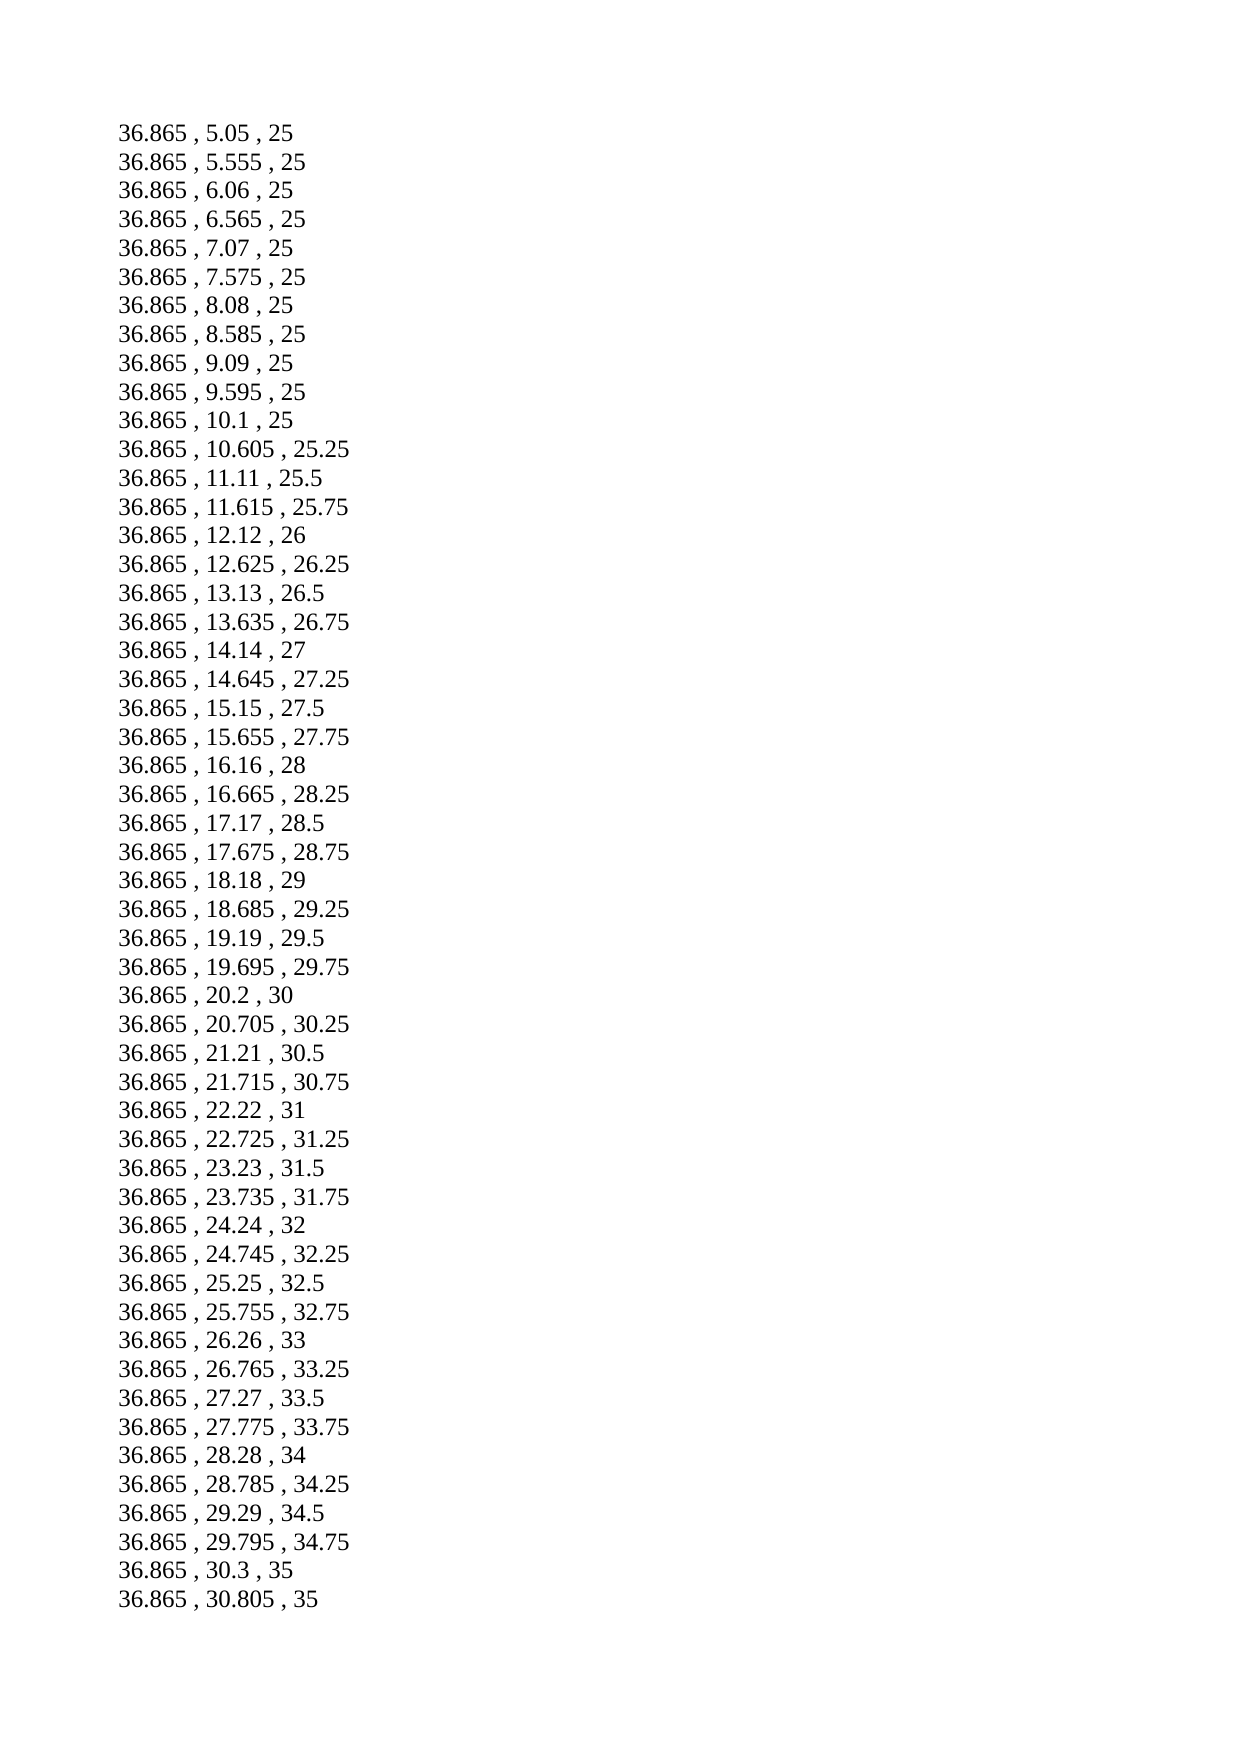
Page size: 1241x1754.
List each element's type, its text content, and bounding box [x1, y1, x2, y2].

text 36.865 , 13.635 , 26.75 [118, 607, 1122, 636]
text 36.865 , 6.565 , 25 [118, 204, 1122, 233]
text 36.865 , 12.625 , 26.25 [118, 549, 1122, 578]
text 36.865 , 22.725 , 31.25 [118, 1124, 1122, 1153]
text 36.865 , 17.675 , 28.75 [118, 837, 1122, 866]
text 36.865 , 21.21 , 30.5 [118, 1038, 1122, 1067]
text 36.865 , 19.695 , 29.75 [118, 952, 1122, 981]
text 36.865 , 6.06 , 25 [118, 176, 1122, 204]
text 36.865 , 29.795 , 34.75 [118, 1527, 1122, 1556]
text 36.865 , 10.1 , 25 [118, 406, 1122, 434]
text 36.865 , 11.615 , 25.75 [118, 492, 1122, 521]
text 36.865 , 24.24 , 32 [118, 1211, 1122, 1239]
text 36.865 , 16.16 , 28 [118, 751, 1122, 779]
text 36.865 , 11.11 , 25.5 [118, 463, 1122, 492]
text 36.865 , 12.12 , 26 [118, 521, 1122, 549]
text 36.865 , 17.17 , 28.5 [118, 808, 1122, 837]
text 36.865 , 28.785 , 34.25 [118, 1469, 1122, 1498]
text 36.865 , 5.05 , 25 [118, 118, 1122, 147]
text 36.865 , 23.735 , 31.75 [118, 1182, 1122, 1211]
text 36.865 , 26.765 , 33.25 [118, 1354, 1122, 1383]
text 36.865 , 8.08 , 25 [118, 291, 1122, 319]
text 36.865 , 20.2 , 30 [118, 981, 1122, 1009]
text 36.865 , 24.745 , 32.25 [118, 1239, 1122, 1268]
text 36.865 , 5.555 , 25 [118, 147, 1122, 176]
text 36.865 , 21.715 , 30.75 [118, 1067, 1122, 1096]
text 36.865 , 13.13 , 26.5 [118, 578, 1122, 607]
text 36.865 , 7.07 , 25 [118, 233, 1122, 262]
text 36.865 , 25.755 , 32.75 [118, 1297, 1122, 1326]
text 36.865 , 25.25 , 32.5 [118, 1268, 1122, 1297]
text 36.865 , 9.09 , 25 [118, 348, 1122, 377]
text 36.865 , 18.18 , 29 [118, 866, 1122, 894]
text 36.865 , 7.575 , 25 [118, 262, 1122, 291]
text 36.865 , 8.585 , 25 [118, 319, 1122, 348]
text 36.865 , 28.28 , 34 [118, 1441, 1122, 1469]
text 36.865 , 22.22 , 31 [118, 1096, 1122, 1124]
text 36.865 , 30.805 , 35 [118, 1584, 1122, 1613]
text 36.865 , 29.29 , 34.5 [118, 1498, 1122, 1527]
text 36.865 , 15.655 , 27.75 [118, 722, 1122, 751]
text 36.865 , 23.23 , 31.5 [118, 1153, 1122, 1182]
text 36.865 , 15.15 , 27.5 [118, 693, 1122, 722]
text 36.865 , 9.595 , 25 [118, 377, 1122, 406]
text 36.865 , 14.14 , 27 [118, 636, 1122, 664]
text 36.865 , 30.3 , 35 [118, 1556, 1122, 1584]
text 36.865 , 16.665 , 28.25 [118, 779, 1122, 808]
text 36.865 , 26.26 , 33 [118, 1326, 1122, 1354]
text 36.865 , 19.19 , 29.5 [118, 923, 1122, 952]
text 36.865 , 10.605 , 25.25 [118, 434, 1122, 463]
text 36.865 , 27.775 , 33.75 [118, 1412, 1122, 1441]
text 36.865 , 27.27 , 33.5 [118, 1383, 1122, 1412]
text 36.865 , 14.645 , 27.25 [118, 664, 1122, 693]
text 36.865 , 20.705 , 30.25 [118, 1009, 1122, 1038]
text 36.865 , 18.685 , 29.25 [118, 894, 1122, 923]
